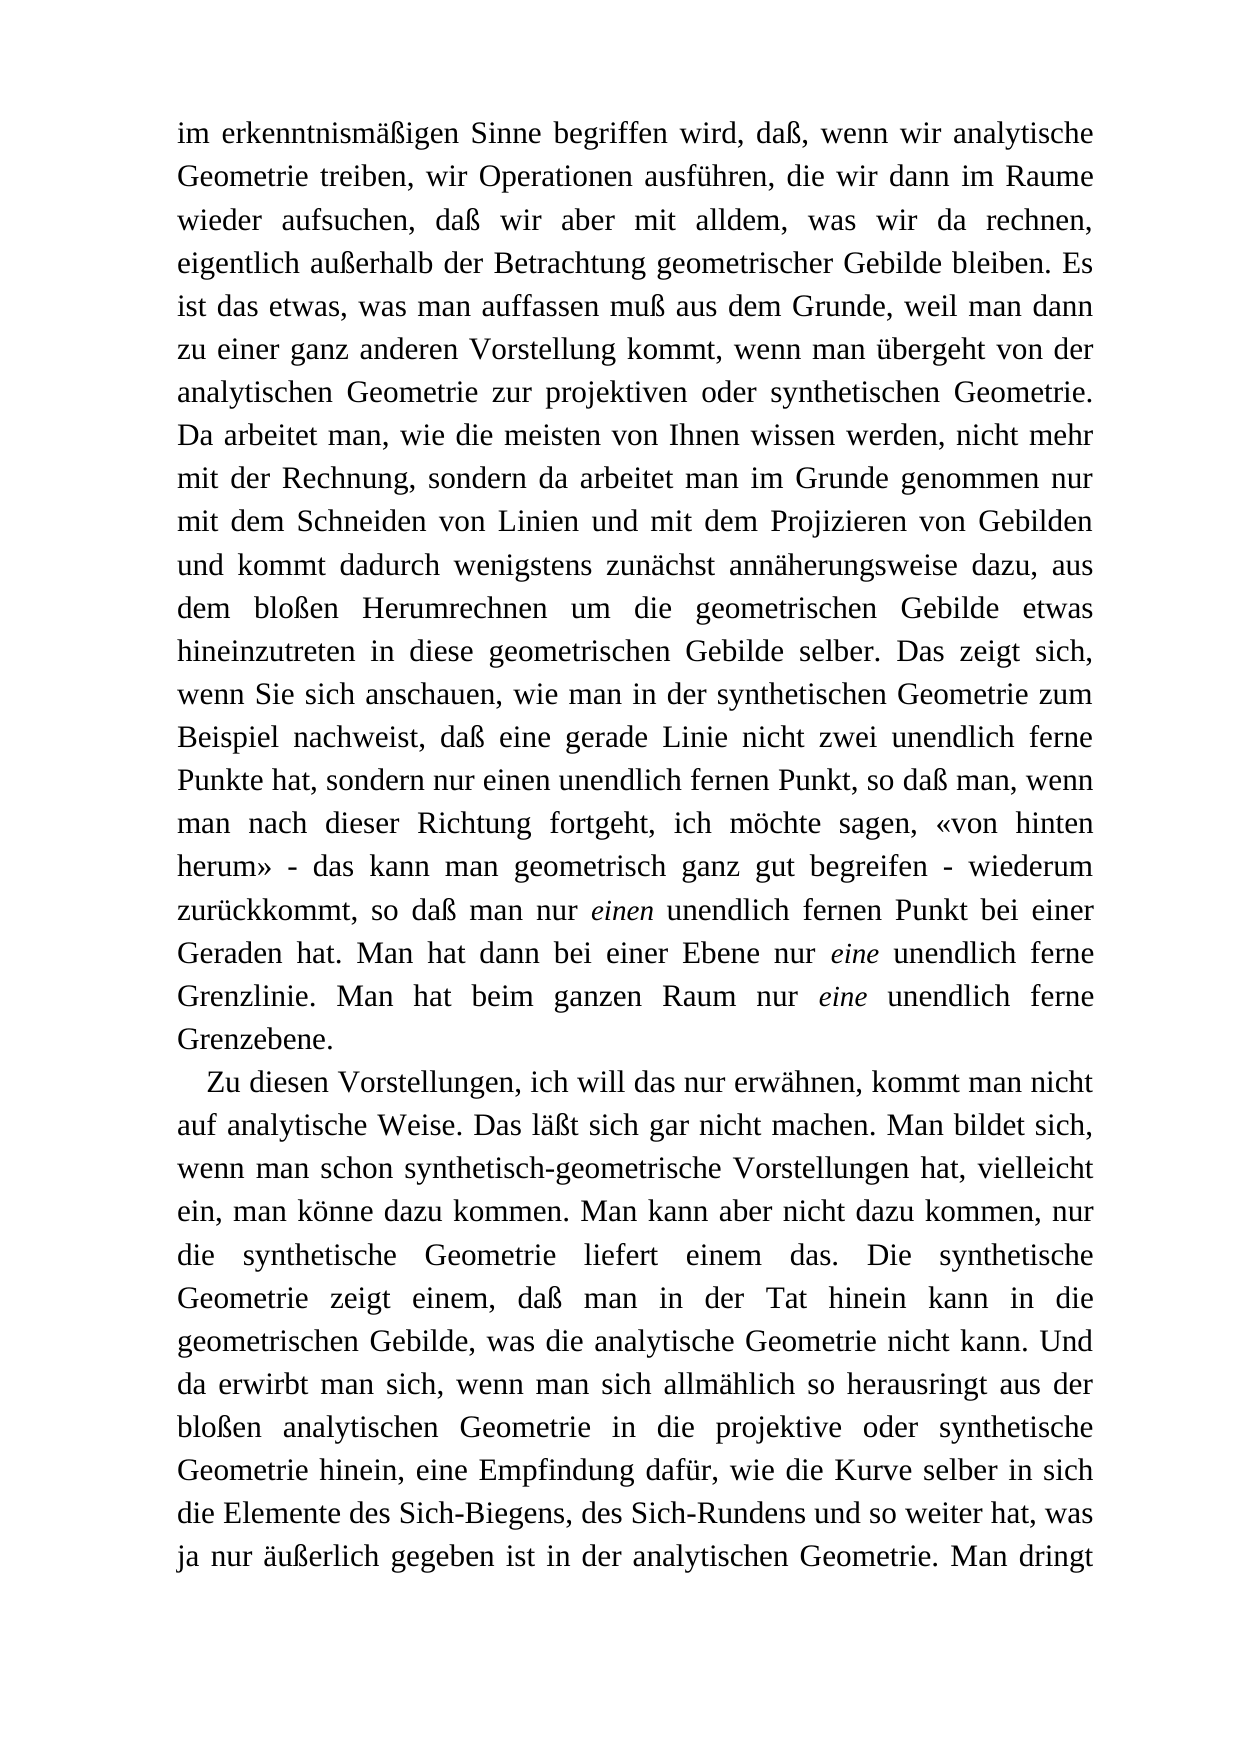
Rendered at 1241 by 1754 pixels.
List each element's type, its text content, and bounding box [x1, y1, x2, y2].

text im erkenntnismäßigen Sinne begriffen wird, daß, wenn wir analytische Geometrie treiben, wir Operationen ausführen, die wir dann im Raume wieder aufsuchen, daß wir aber mit alldem, was wir da rechnen, eigentlich außerhalb der Betrachtung geometrischer Gebilde bleiben. Es ist das etwas, was man auffassen muß aus dem Grunde, weil man dann zu einer ganz anderen Vorstellung kommt, wenn man übergeht von der analytischen Geometrie zur projektiven oder synthetischen Geometrie. Da arbeitet man, wie die meisten von Ihnen wissen werden, nicht mehr mit der Rechnung, sondern da arbeitet man im Grunde genommen nur mit dem Schneiden von Linien und mit dem Projizieren von Gebilden und kommt dadurch wenigstens zunächst annäherungsweise dazu, aus dem bloßen Herumrechnen um die geometrischen Gebilde etwas hineinzutreten in diese geometrischen Gebilde selber. Das zeigt sich, wenn Sie sich anschauen, wie man in der synthetischen Geometrie zum Beispiel nachweist, daß eine gerade Linie nicht zwei unendlich ferne Punkte hat, sondern nur einen unendlich fernen Punkt, so daß man, wenn man nach dieser Richtung fortgeht, ich möchte sagen, «von hinten herum» - das kann man geometrisch ganz gut begreifen - wiederum zurückkommt, so daß man nur einen unendlich fernen Punkt bei einer Geraden hat. Man hat dann bei einer Ebene nur eine unendlich ferne Grenzlinie. Man hat beim ganzen Raum nur eine unendlich ferne Grenzebene. [177, 114, 1094, 1056]
text Zu diesen Vorstellungen, ich will das nur erwähnen, kommt man nicht auf analytische Weise. Das läßt sich gar nicht machen. Man bildet sich, wenn man schon synthetisch-geometrische Vorstellungen hat, vielleicht ein, man könne dazu kommen. Man kann aber nicht dazu kommen, nur die synthetische Geometrie liefert einem das. Die synthetische Geometrie zeigt einem, daß man in der Tat hinein kann in die geometrischen Gebilde, was die analytische Geometrie nicht kann. Und da erwirbt man sich, wenn man sich allmählich so herausringt aus der bloßen analytischen Geometrie in die projektive oder synthetische Geometrie hinein, eine Empfindung dafür, wie die Kurve selber in sich die Elemente des Sich-Biegens, des Sich-Rundens und so weiter hat, was ja nur äußerlich gegeben ist in der analytischen Geometrie. Man dringt [177, 1063, 1094, 1574]
